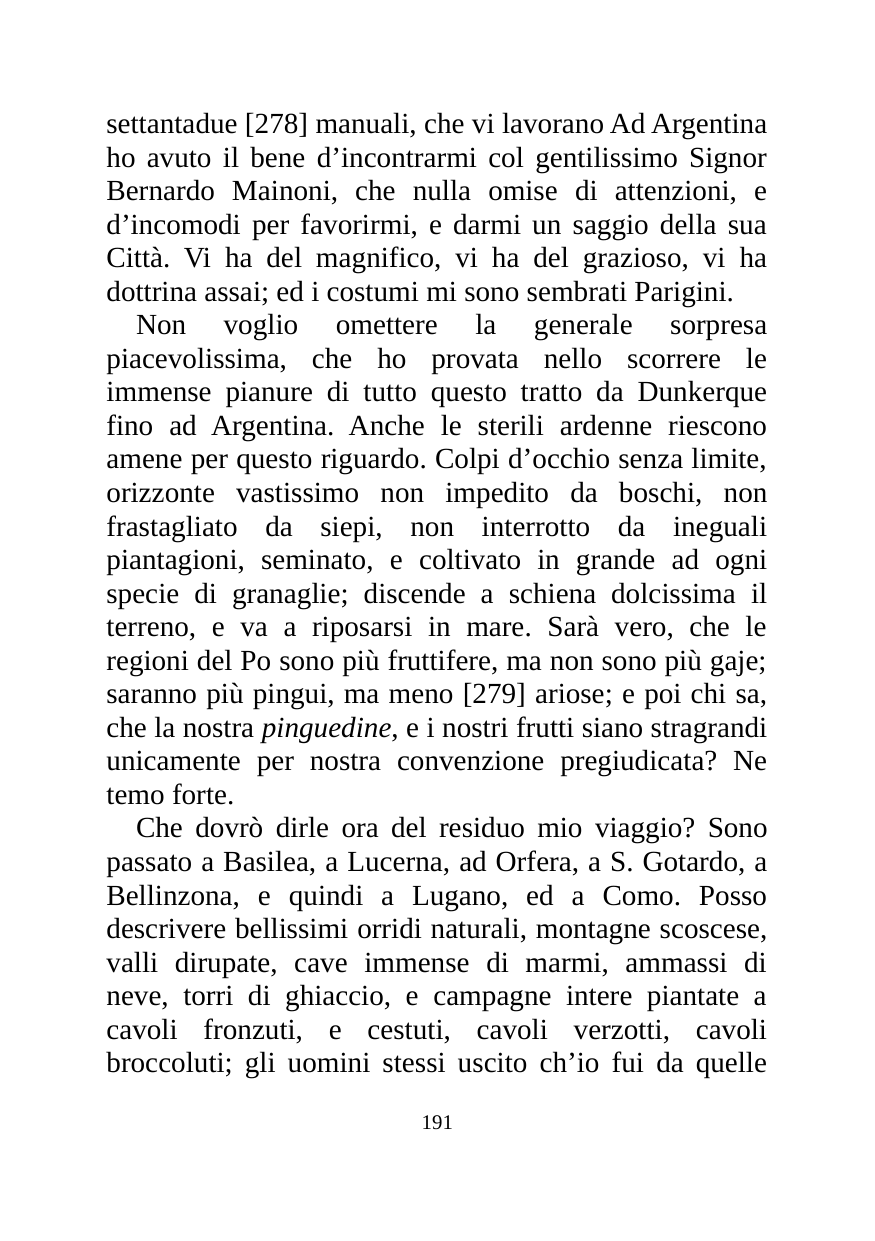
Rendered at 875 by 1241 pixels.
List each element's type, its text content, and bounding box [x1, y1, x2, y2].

text settantadue [278] manuali, che vi lavorano Ad Argentina ho avuto il bene d’incontrarmi col gentilissimo Signor Bernardo Mainoni, che nulla omise di attenzioni, e d’incomodi per favorirmi, e darmi un saggio della sua Città. Vi ha del magnifico, vi ha del grazioso, vi ha dottrina assai; ed i costumi mi sono sembrati Parigini. [106, 106, 768, 307]
text Non voglio omettere la generale sorpresa piacevolissima, che ho provata nello scorrere le immense pianure di tutto questo tratto da Dunkerque fino ad Argentina. Anche le sterili ardenne riescono amene per questo riguardo. Colpi d’occhio senza limite, orizzonte vastissimo non impedito da boschi, non frastagliato da siepi, non interrotto da ineguali piantagioni, seminato, e coltivato in grande ad ogni specie di granaglie; discende a schiena dolcissima il terreno, e va a riposarsi in mare. Sarà vero, che le regioni del Po sono più fruttifere, ma non sono più gaje; saranno più pingui, ma meno [279] ariose; e poi chi sa, che la nostra pinguedine, e i nostri frutti siano stragrandi unicamente per nostra convenzione pregiudicata? Ne temo forte. [106, 307, 768, 811]
text Che dovrò dirle ora del residuo mio viaggio? Sono passato a Basilea, a Lucerna, ad Orfera, a S. Gotardo, a Bellinzona, e quindi a Lugano, ed a Como. Posso descrivere bellissimi orridi naturali, montagne scoscese, valli dirupate, cave immense di marmi, ammassi di neve, torri di ghiaccio, e campagne intere piantate a cavoli fronzuti, e cestuti, cavoli verzotti, cavoli broccoluti; gli uomini stessi uscito ch’io fui da quelle [106, 811, 768, 1079]
